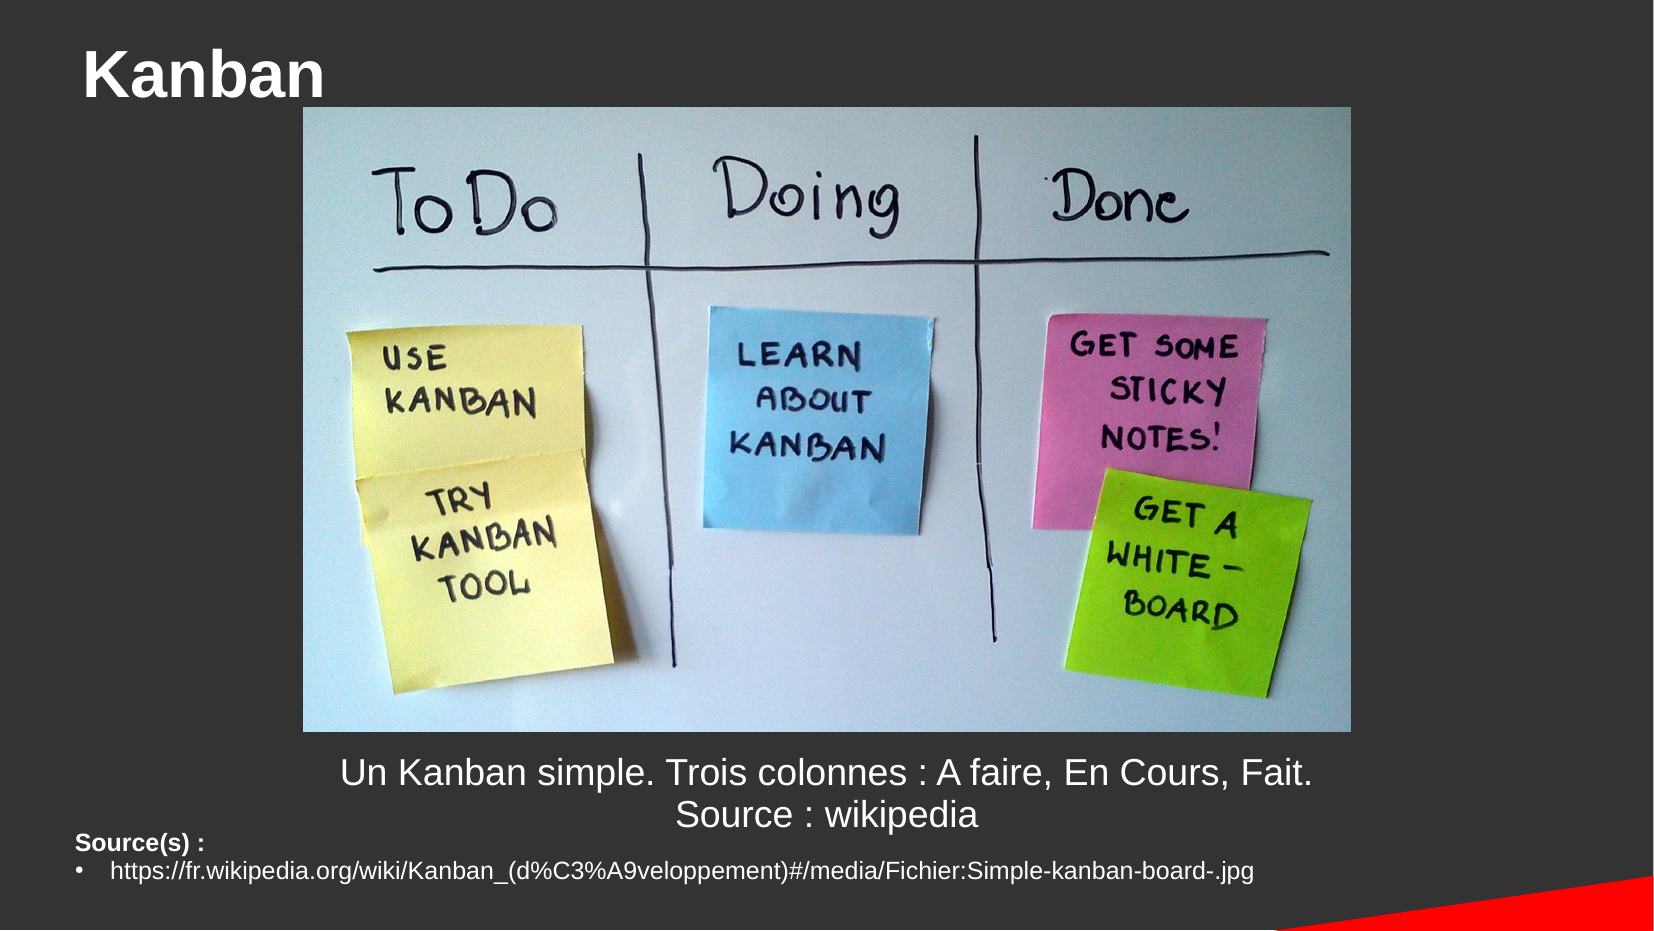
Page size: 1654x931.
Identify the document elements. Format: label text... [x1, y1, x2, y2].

text_box Un Kanban simple. Trois colonnes : A faire, En Cours, Fait. Source : wikipedia [206, 744, 1447, 843]
text_box Source(s) : https://fr.wikipedia.org/wiki/Kanban_(d%C3%A9veloppement)#/media/Fichier:Simple-kanban-board-.jpg [60, 821, 1546, 921]
text_box [1272, 875, 1654, 931]
title Kanban [82, 37, 1571, 122]
picture [303, 107, 1351, 733]
